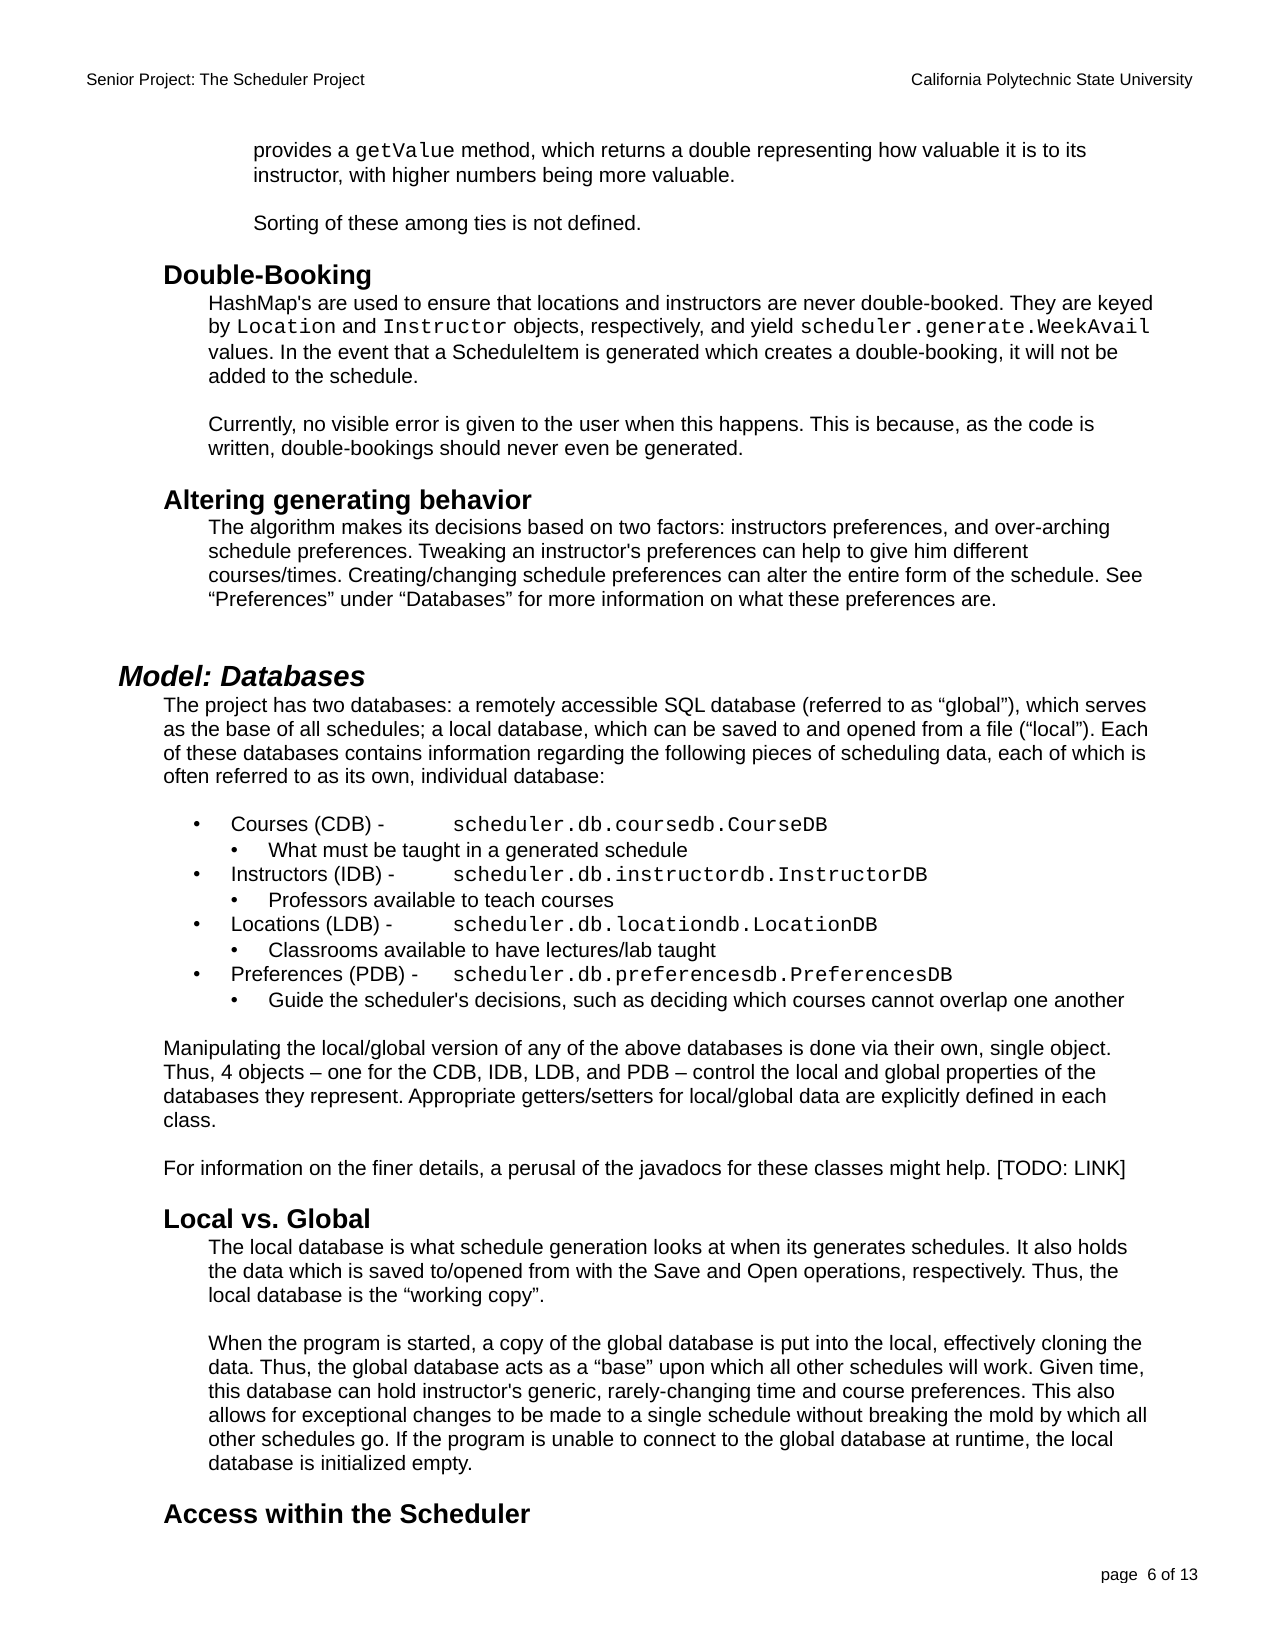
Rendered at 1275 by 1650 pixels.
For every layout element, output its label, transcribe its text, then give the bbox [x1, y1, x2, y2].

list Instructors (IDB) - scheduler.db.instructordb.InstructorDB [193, 862, 1157, 888]
list Locations (LDB) - scheduler.db.locationdb.LocationDB [193, 912, 1157, 938]
text When the program is started, a copy of the global database is put into the local, effectively cloning the data. Thus, the global database acts as a “base” upon which all other schedules will work. Given time, this database can hold instructor's generic, rarely-changing time and course preferences. This also allows for exceptional changes to be made to a single schedule without breaking the mold by which all other schedules go. If the program is unable to connect to the global database at runtime, the local database is initialized empty. [208, 1331, 1157, 1474]
list Classrooms available to have lectures/lab taught [231, 938, 1157, 962]
text For information on the finer details, a perusal of the javadocs for these classes might help. [TODO: LINK] [163, 1156, 1157, 1179]
text Model: Databases [118, 659, 1157, 692]
text Local vs. Global [163, 1203, 1157, 1235]
text The project has two databases: a remotely accessible SQL database (referred to as “global”), which serves as the base of all schedules; a local database, which can be saved to and opened from a file (“local”). Each of these databases contains information regarding the following pieces of scheduling data, each of which is often referred to as its own, individual database: [163, 692, 1157, 788]
list Professors available to teach courses [231, 888, 1157, 912]
text Altering generating behavior [163, 484, 1157, 515]
list Courses (CDB) - scheduler.db.coursedb.CourseDB [193, 812, 1157, 838]
text Sorting of these among ties is not defined. [253, 211, 1157, 235]
text HashMap's are used to ensure that locations and instructors are never double-booked. They are keyed by Location and Instructor objects, respectively, and yield scheduler.generate.WeekAvail values. In the event that a ScheduleItem is generated which creates a double-booking, it will not be added to the schedule. [208, 290, 1157, 388]
text provides a getValue method, which returns a double representing how valuable it is to its instructor, with higher numbers being more valuable. [253, 137, 1157, 187]
list Preferences (PDB) - scheduler.db.preferencesdb.PreferencesDB [193, 962, 1157, 988]
text Access within the Scheduler [163, 1498, 1157, 1529]
list Guide the scheduler's decisions, such as deciding which courses cannot overlap one another [231, 988, 1157, 1012]
text The algorithm makes its decisions based on two factors: instructors preferences, and over-arching schedule preferences. Tweaking an instructor's preferences can help to give him different courses/times. Creating/changing schedule preferences can alter the entire form of the schedule. See “Preferences” under “Databases” for more information on what these preferences are. [208, 515, 1157, 611]
list What must be taught in a generated schedule [231, 838, 1157, 862]
text The local database is what schedule generation looks at when its generates schedules. It also holds the data which is saved to/opened from with the Save and Open operations, respectively. Thus, the local database is the “working copy”. [208, 1235, 1157, 1307]
text Double-Booking [163, 259, 1157, 290]
text Currently, no visible error is given to the user when this happens. This is because, as the code is written, double-bookings should never even be generated. [208, 412, 1157, 460]
text Manipulating the local/global version of any of the above databases is done via their own, single object. Thus, 4 objects – one for the CDB, IDB, LDB, and PDB – control the local and global properties of the databases they represent. Appropriate getters/setters for local/global data are explicitly defined in each class. [163, 1036, 1157, 1132]
